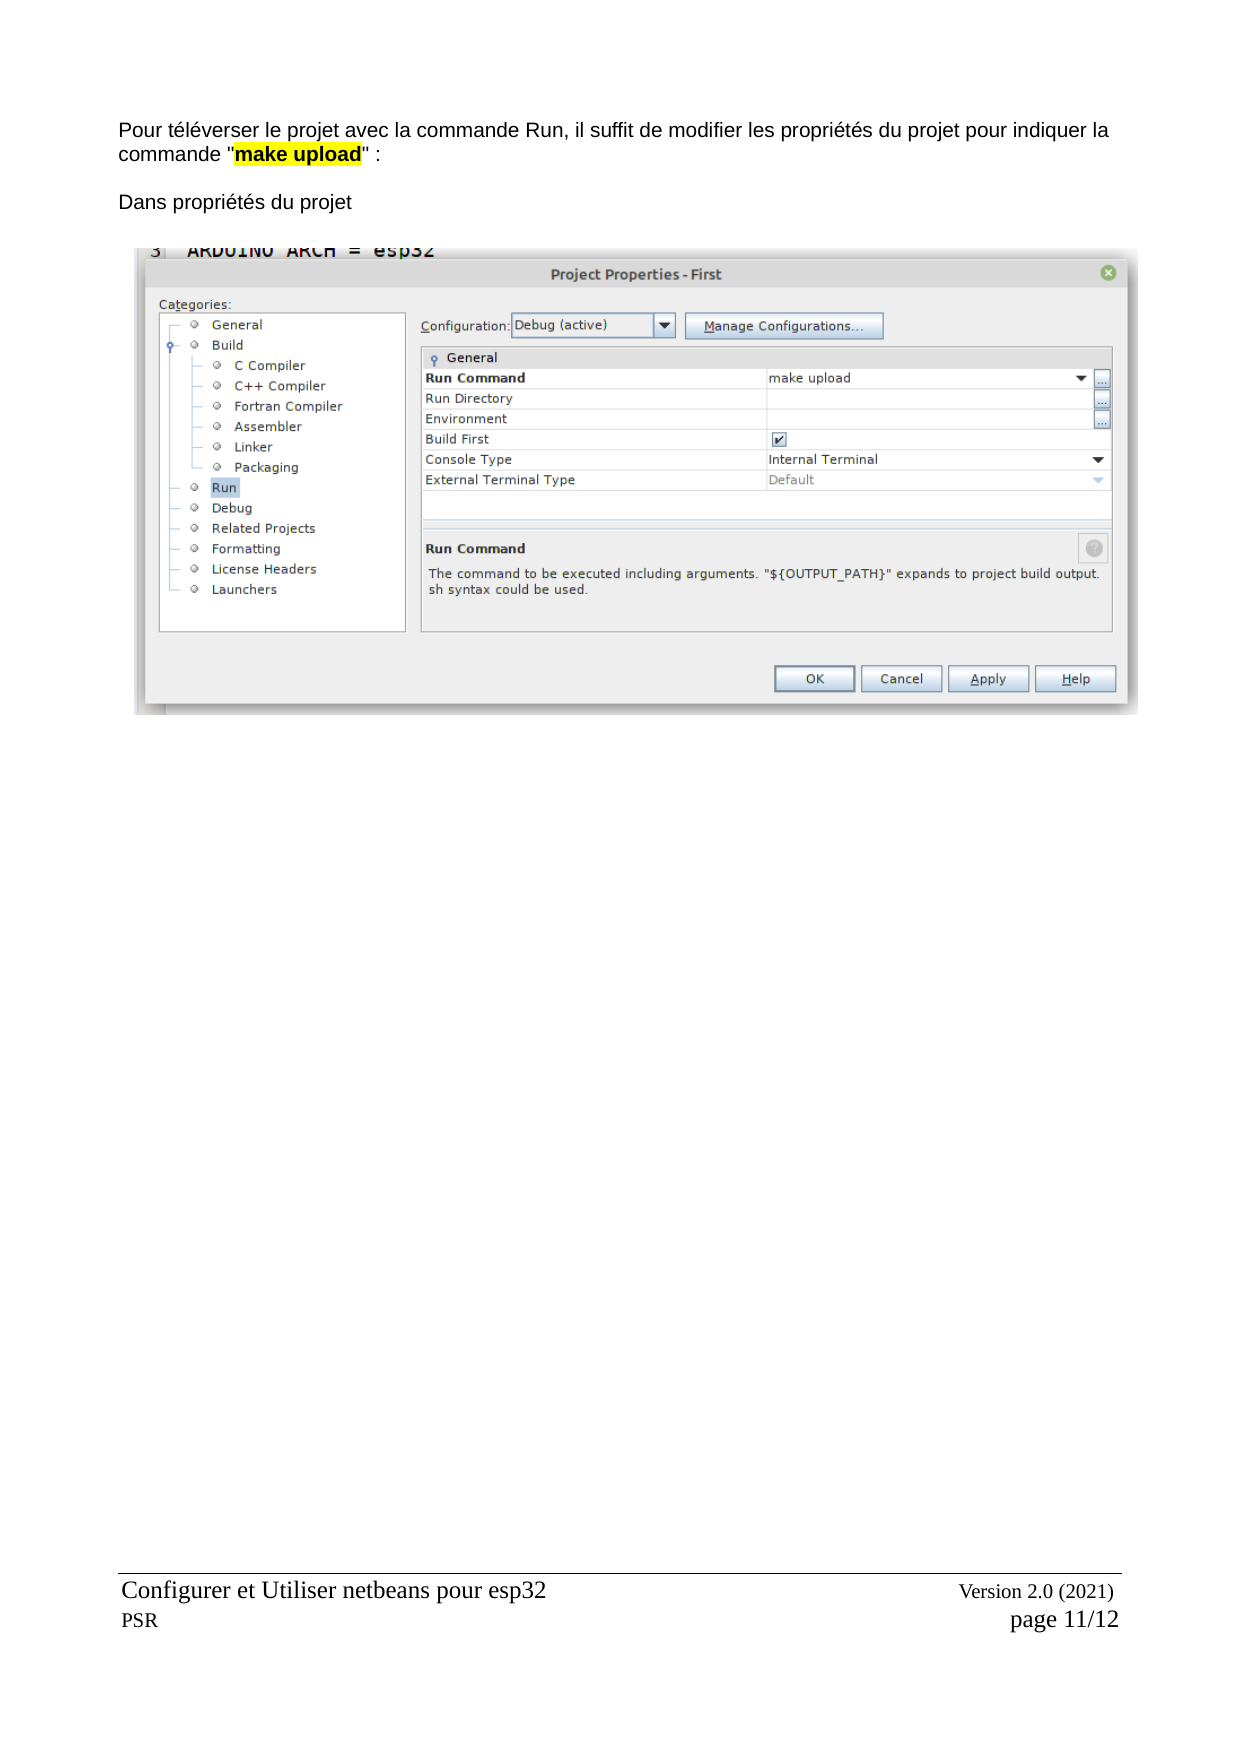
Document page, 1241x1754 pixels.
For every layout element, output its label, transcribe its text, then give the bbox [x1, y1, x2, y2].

text Dans propriétés du projet [118, 190, 1122, 214]
picture [134, 248, 1138, 715]
text Pour téléverser le projet avec la commande Run, il suffit de modifier les propriétés du projet pour indiquer la commande "make upload" : [118, 118, 1122, 166]
